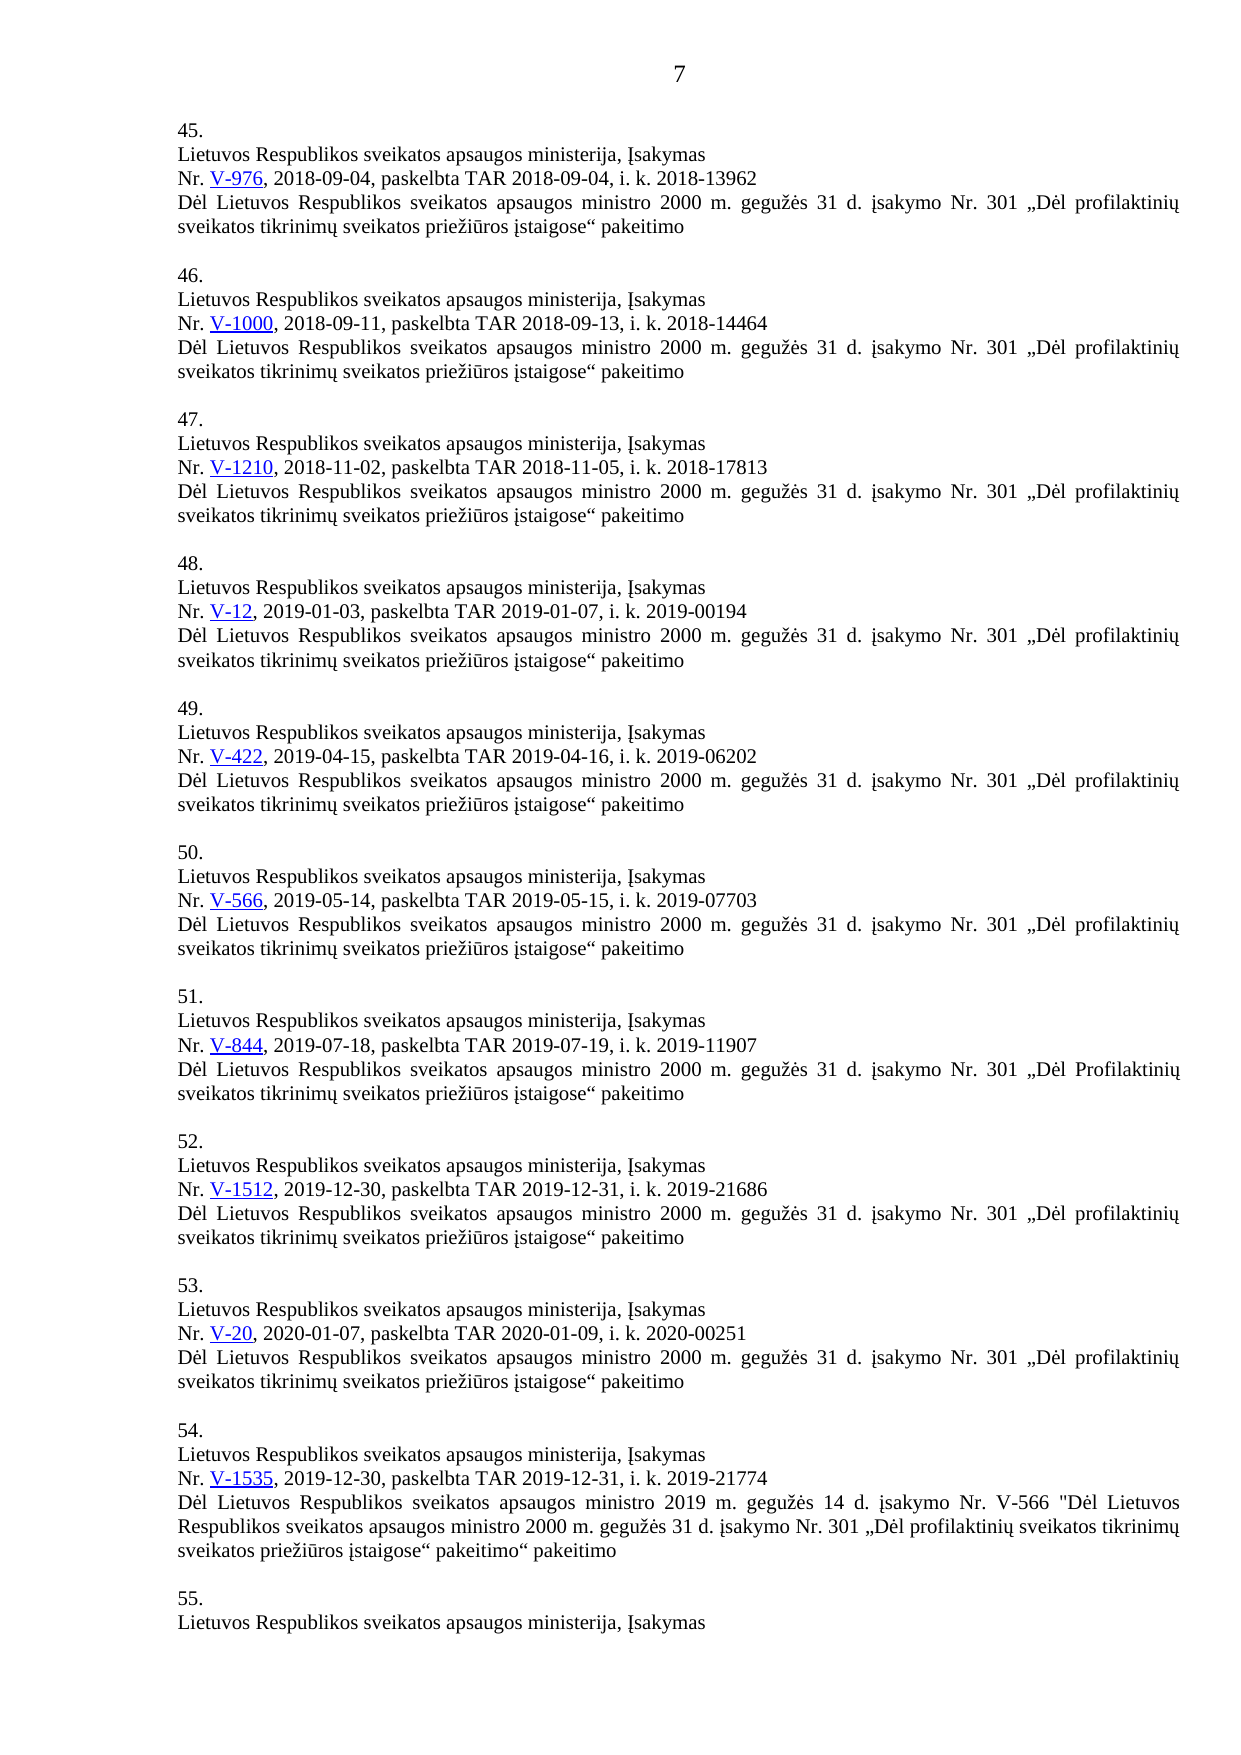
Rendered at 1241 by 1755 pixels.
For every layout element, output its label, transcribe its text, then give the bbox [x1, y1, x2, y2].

text Lietuvos Respublikos sveikatos apsaugos ministerija, Įsakymas [177, 1297, 1181, 1321]
text Lietuvos Respublikos sveikatos apsaugos ministerija, Įsakymas [177, 1008, 1181, 1032]
text 50. [177, 840, 1181, 864]
text Nr. V-422, 2019-04-15, paskelbta TAR 2019-04-16, i. k. 2019-06202 [177, 744, 1181, 768]
text Dėl Lietuvos Respublikos sveikatos apsaugos ministro 2000 m. gegužės 31 d. įsakymo Nr. 301 „Dėl profilaktinių sveikatos tikrinimų sveikatos priežiūros įstaigose“ pakeitimo [177, 768, 1181, 816]
text 49. [177, 696, 1181, 720]
text 55. [177, 1586, 1181, 1610]
text 53. [177, 1273, 1181, 1297]
text Lietuvos Respublikos sveikatos apsaugos ministerija, Įsakymas [177, 287, 1181, 311]
text Lietuvos Respublikos sveikatos apsaugos ministerija, Įsakymas [177, 1153, 1181, 1177]
text Lietuvos Respublikos sveikatos apsaugos ministerija, Įsakymas [177, 1442, 1181, 1466]
text Dėl Lietuvos Respublikos sveikatos apsaugos ministro 2000 m. gegužės 31 d. įsakymo Nr. 301 „Dėl profilaktinių sveikatos tikrinimų sveikatos priežiūros įstaigose“ pakeitimo [177, 623, 1181, 672]
text Lietuvos Respublikos sveikatos apsaugos ministerija, Įsakymas [177, 575, 1181, 599]
text Lietuvos Respublikos sveikatos apsaugos ministerija, Įsakymas [177, 431, 1181, 455]
text Nr. V-1210, 2018-11-02, paskelbta TAR 2018-11-05, i. k. 2018-17813 [177, 455, 1181, 479]
text Lietuvos Respublikos sveikatos apsaugos ministerija, Įsakymas [177, 864, 1181, 888]
text Nr. V-1000, 2018-09-11, paskelbta TAR 2018-09-13, i. k. 2018-14464 [177, 311, 1181, 335]
text Dėl Lietuvos Respublikos sveikatos apsaugos ministro 2019 m. gegužės 14 d. įsakymo Nr. V-566 "Dėl Lietuvos Respublikos sveikatos apsaugos ministro 2000 m. gegužės 31 d. įsakymo Nr. 301 „Dėl profilaktinių sveikatos tikrinimų sveikatos priežiūros įstaigose“ pakeitimo“ pakeitimo [177, 1490, 1181, 1562]
text Dėl Lietuvos Respublikos sveikatos apsaugos ministro 2000 m. gegužės 31 d. įsakymo Nr. 301 „Dėl Profilaktinių sveikatos tikrinimų sveikatos priežiūros įstaigose“ pakeitimo [177, 1057, 1181, 1105]
text Nr. V-976, 2018-09-04, paskelbta TAR 2018-09-04, i. k. 2018-13962 [177, 166, 1181, 190]
text 45. [177, 118, 1181, 142]
text Dėl Lietuvos Respublikos sveikatos apsaugos ministro 2000 m. gegužės 31 d. įsakymo Nr. 301 „Dėl profilaktinių sveikatos tikrinimų sveikatos priežiūros įstaigose“ pakeitimo [177, 1345, 1181, 1393]
text Nr. V-1512, 2019-12-30, paskelbta TAR 2019-12-31, i. k. 2019-21686 [177, 1177, 1181, 1201]
text Dėl Lietuvos Respublikos sveikatos apsaugos ministro 2000 m. gegužės 31 d. įsakymo Nr. 301 „Dėl profilaktinių sveikatos tikrinimų sveikatos priežiūros įstaigose“ pakeitimo [177, 912, 1181, 960]
text 47. [177, 407, 1181, 431]
text Nr. V-12, 2019-01-03, paskelbta TAR 2019-01-07, i. k. 2019-00194 [177, 599, 1181, 623]
text 54. [177, 1417, 1181, 1442]
text Dėl Lietuvos Respublikos sveikatos apsaugos ministro 2000 m. gegužės 31 d. įsakymo Nr. 301 „Dėl profilaktinių sveikatos tikrinimų sveikatos priežiūros įstaigose“ pakeitimo [177, 1201, 1181, 1249]
text Dėl Lietuvos Respublikos sveikatos apsaugos ministro 2000 m. gegužės 31 d. įsakymo Nr. 301 „Dėl profilaktinių sveikatos tikrinimų sveikatos priežiūros įstaigose“ pakeitimo [177, 479, 1181, 527]
text Lietuvos Respublikos sveikatos apsaugos ministerija, Įsakymas [177, 1610, 1181, 1634]
text Nr. V-566, 2019-05-14, paskelbta TAR 2019-05-15, i. k. 2019-07703 [177, 888, 1181, 912]
text 51. [177, 984, 1181, 1008]
text Dėl Lietuvos Respublikos sveikatos apsaugos ministro 2000 m. gegužės 31 d. įsakymo Nr. 301 „Dėl profilaktinių sveikatos tikrinimų sveikatos priežiūros įstaigose“ pakeitimo [177, 190, 1181, 238]
text 46. [177, 262, 1181, 287]
text Nr. V-1535, 2019-12-30, paskelbta TAR 2019-12-31, i. k. 2019-21774 [177, 1466, 1181, 1490]
text Nr. V-20, 2020-01-07, paskelbta TAR 2020-01-09, i. k. 2020-00251 [177, 1321, 1181, 1345]
text 52. [177, 1129, 1181, 1153]
text Lietuvos Respublikos sveikatos apsaugos ministerija, Įsakymas [177, 720, 1181, 744]
text Nr. V-844, 2019-07-18, paskelbta TAR 2019-07-19, i. k. 2019-11907 [177, 1032, 1181, 1057]
text Dėl Lietuvos Respublikos sveikatos apsaugos ministro 2000 m. gegužės 31 d. įsakymo Nr. 301 „Dėl profilaktinių sveikatos tikrinimų sveikatos priežiūros įstaigose“ pakeitimo [177, 335, 1181, 383]
text Lietuvos Respublikos sveikatos apsaugos ministerija, Įsakymas [177, 142, 1181, 166]
text 48. [177, 551, 1181, 575]
